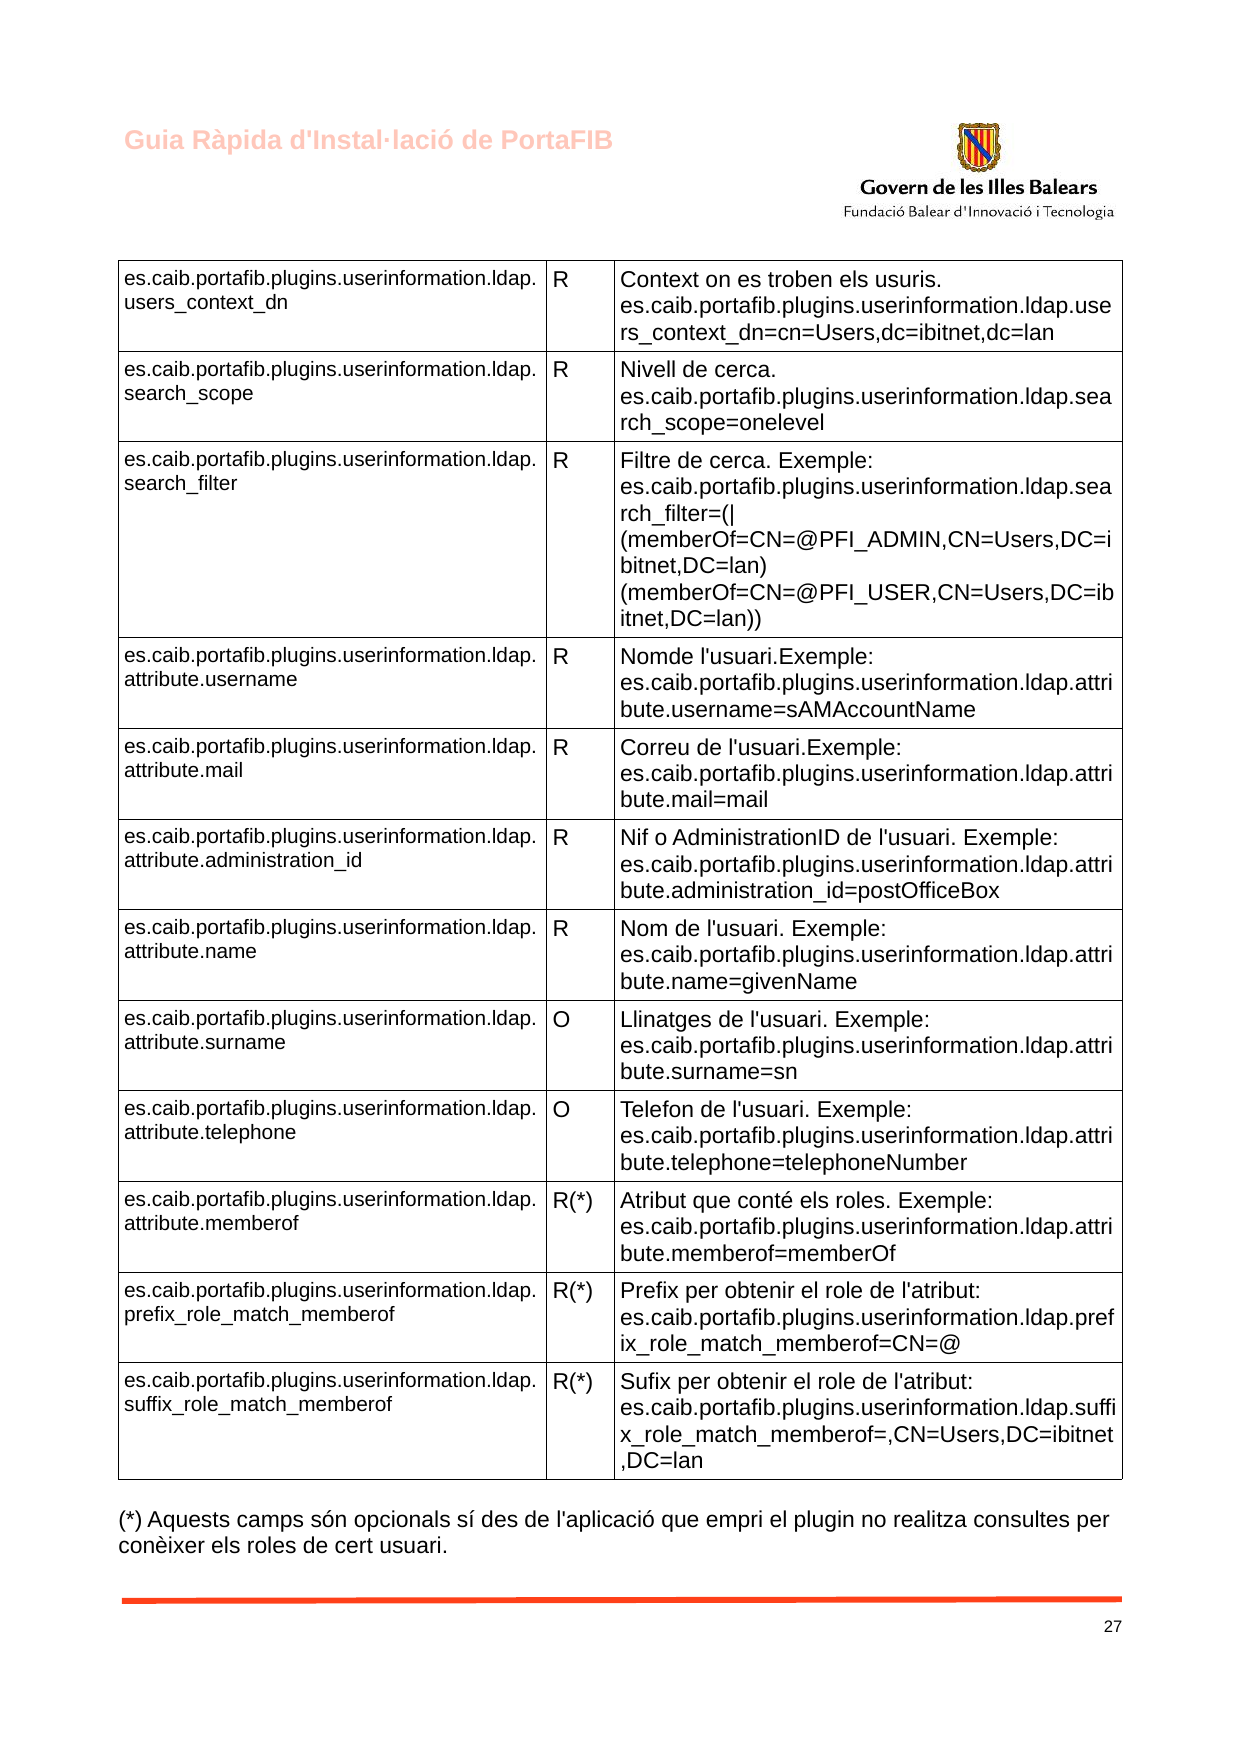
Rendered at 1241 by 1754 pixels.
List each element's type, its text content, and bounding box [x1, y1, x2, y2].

table_cell R(*) [547, 1182, 614, 1272]
table_cell Filtre de cerca. Exemple: es.caib.portafib.plugins.userinformation.ldap.search_filter=(|(memberOf=CN=@PFI_ADMIN,CN=Users,DC=ibitnet,DC=lan)(memberOf=CN=@PFI_USER,CN=Users,DC=ibitnet,DC=lan)) [615, 442, 1122, 637]
table_cell Prefix per obtenir el role de l'atribut: es.caib.portafib.plugins.userinformation.ldap.prefix_role_match_memberof=CN=@ [615, 1273, 1122, 1362]
table_cell Atribut que conté els roles. Exemple: es.caib.portafib.plugins.userinformation.ldap.attribute.memberof=memberOf [615, 1182, 1122, 1272]
table_cell es.caib.portafib.plugins.userinformation.ldap.attribute.name [119, 910, 546, 1000]
table_cell R [547, 820, 614, 909]
table_cell R(*) [547, 1273, 614, 1362]
table_cell es.caib.portafib.plugins.userinformation.ldap.prefix_role_match_memberof [119, 1273, 546, 1362]
table_cell es.caib.portafib.plugins.userinformation.ldap.attribute.memberof [119, 1182, 546, 1272]
picture [840, 123, 1117, 220]
table_cell R [547, 261, 614, 351]
table_cell O [547, 1001, 614, 1090]
table_cell R [547, 352, 614, 441]
text (*) Aquests camps són opcionals sí des de l'aplicació que empri el plugin no realitza consultes per conèixer els roles de cert usuari. [118, 1506, 1122, 1558]
table_cell Nivell de cerca. es.caib.portafib.plugins.userinformation.ldap.search_scope=onelevel [615, 352, 1122, 441]
table_cell Context on es troben els usuris. es.caib.portafib.plugins.userinformation.ldap.users_context_dn=cn=Users,dc=ibitnet,dc=lan [615, 261, 1122, 351]
table_cell es.caib.portafib.plugins.userinformation.ldap.users_context_dn [119, 261, 546, 351]
table_cell Nomde l'usuari.Exemple: es.caib.portafib.plugins.userinformation.ldap.attribute.username=sAMAccountName [615, 638, 1122, 728]
table_cell es.caib.portafib.plugins.userinformation.ldap.attribute.telephone [119, 1091, 546, 1181]
table_cell Sufix per obtenir el role de l'atribut: es.caib.portafib.plugins.userinformation.ldap.suffix_role_match_memberof=,CN=Users,DC=ibitnet,DC=lan [615, 1363, 1122, 1479]
table_cell Nif o AdministrationID de l'usuari. Exemple: es.caib.portafib.plugins.userinformation.ldap.attribute.administration_id=postOfficeBox [615, 820, 1122, 909]
table_cell Llinatges de l'usuari. Exemple: es.caib.portafib.plugins.userinformation.ldap.attribute.surname=sn [615, 1001, 1122, 1090]
table_cell Correu de l'usuari.Exemple: es.caib.portafib.plugins.userinformation.ldap.attribute.mail=mail [615, 729, 1122, 818]
table_cell es.caib.portafib.plugins.userinformation.ldap.search_scope [119, 352, 546, 441]
table_cell Nom de l'usuari. Exemple: es.caib.portafib.plugins.userinformation.ldap.attribute.name=givenName [615, 910, 1122, 1000]
table_cell es.caib.portafib.plugins.userinformation.ldap.attribute.mail [119, 729, 546, 818]
table_cell es.caib.portafib.plugins.userinformation.ldap.attribute.username [119, 638, 546, 728]
table_cell es.caib.portafib.plugins.userinformation.ldap.suffix_role_match_memberof [119, 1363, 546, 1479]
table_cell Telefon de l'usuari. Exemple: es.caib.portafib.plugins.userinformation.ldap.attribute.telephone=telephoneNumber [615, 1091, 1122, 1181]
table_cell R(*) [547, 1363, 614, 1479]
table_cell R [547, 910, 614, 1000]
table_cell R [547, 729, 614, 818]
table_cell es.caib.portafib.plugins.userinformation.ldap.attribute.administration_id [119, 820, 546, 909]
table_cell R [547, 638, 614, 728]
table_cell R [547, 442, 614, 637]
table_cell es.caib.portafib.plugins.userinformation.ldap.attribute.surname [119, 1001, 546, 1090]
table_cell es.caib.portafib.plugins.userinformation.ldap.search_filter [119, 442, 546, 637]
table_cell O [547, 1091, 614, 1181]
